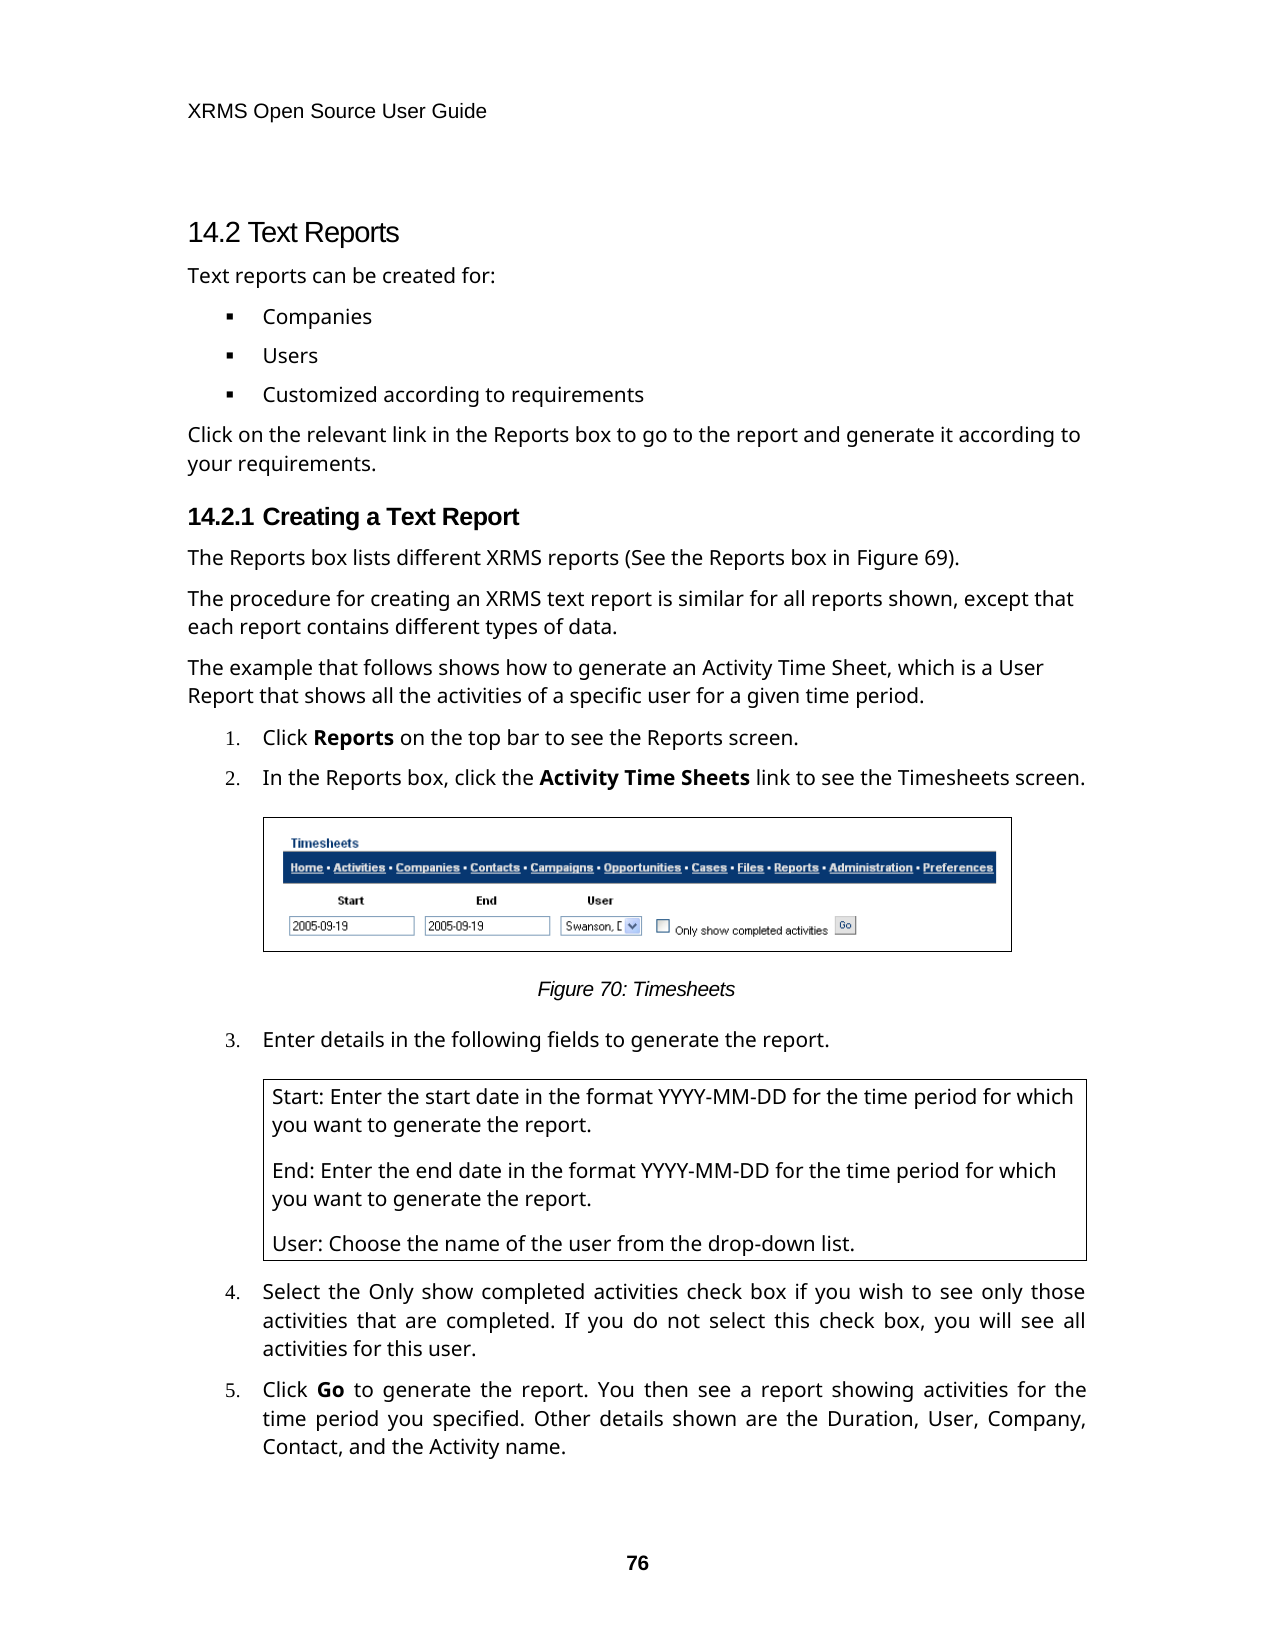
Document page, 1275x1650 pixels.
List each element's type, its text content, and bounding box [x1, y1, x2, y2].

text Text reports can be created for: [187, 261, 1087, 289]
text The example that follows shows how to generate an Activity Time Sheet, which is a User Report that shows all the activities of a specific user for a given time period. [187, 653, 1087, 710]
list Click Reports on the top bar to see the Reports screen. [225, 723, 1087, 751]
picture [279, 825, 997, 944]
list Enter details in the following fields to generate the report. [225, 1026, 1087, 1054]
list In the Reports box, click the Activity Time Sheets link to see the Timesheets screen. [225, 763, 1087, 792]
list Select the Only show completed activities check box if you wish to see only those activities that are completed. If you do not select this check box, you will see all activities for this user. [225, 1277, 1087, 1363]
text Click on the relevant link in the Reports box to go to the report and generate it according to your requirements. [187, 421, 1087, 477]
text The Reports box lists different XRMS reports (See the Reports box in Figure 69). [187, 543, 1087, 571]
text Figure 70: Timesheets [187, 977, 1087, 1001]
subtitle Creating a Text Report [187, 502, 1087, 530]
list User: Choose the name of the user from the drop-down list. [264, 1226, 1086, 1260]
list Click Go to generate the report. You then see a report showing activities for the time period you specified. Other details shown are the Duration, User, Company, Contact, and the Activity name. [225, 1375, 1087, 1461]
text The procedure for creating an XRMS text report is similar for all reports shown, except that each report contains different types of data. [187, 584, 1087, 641]
subtitle Text Reports [187, 216, 1087, 248]
list Users [225, 341, 1087, 369]
list Companies [225, 302, 1087, 330]
list Start: Enter the start date in the format YYYY-MM-DD for the time period for which you want to generate the report. [264, 1080, 1086, 1139]
list Customized according to requirements [225, 380, 1087, 408]
list End: Enter the end date in the format YYYY-MM-DD for the time period for which you want to generate the report. [264, 1153, 1086, 1213]
